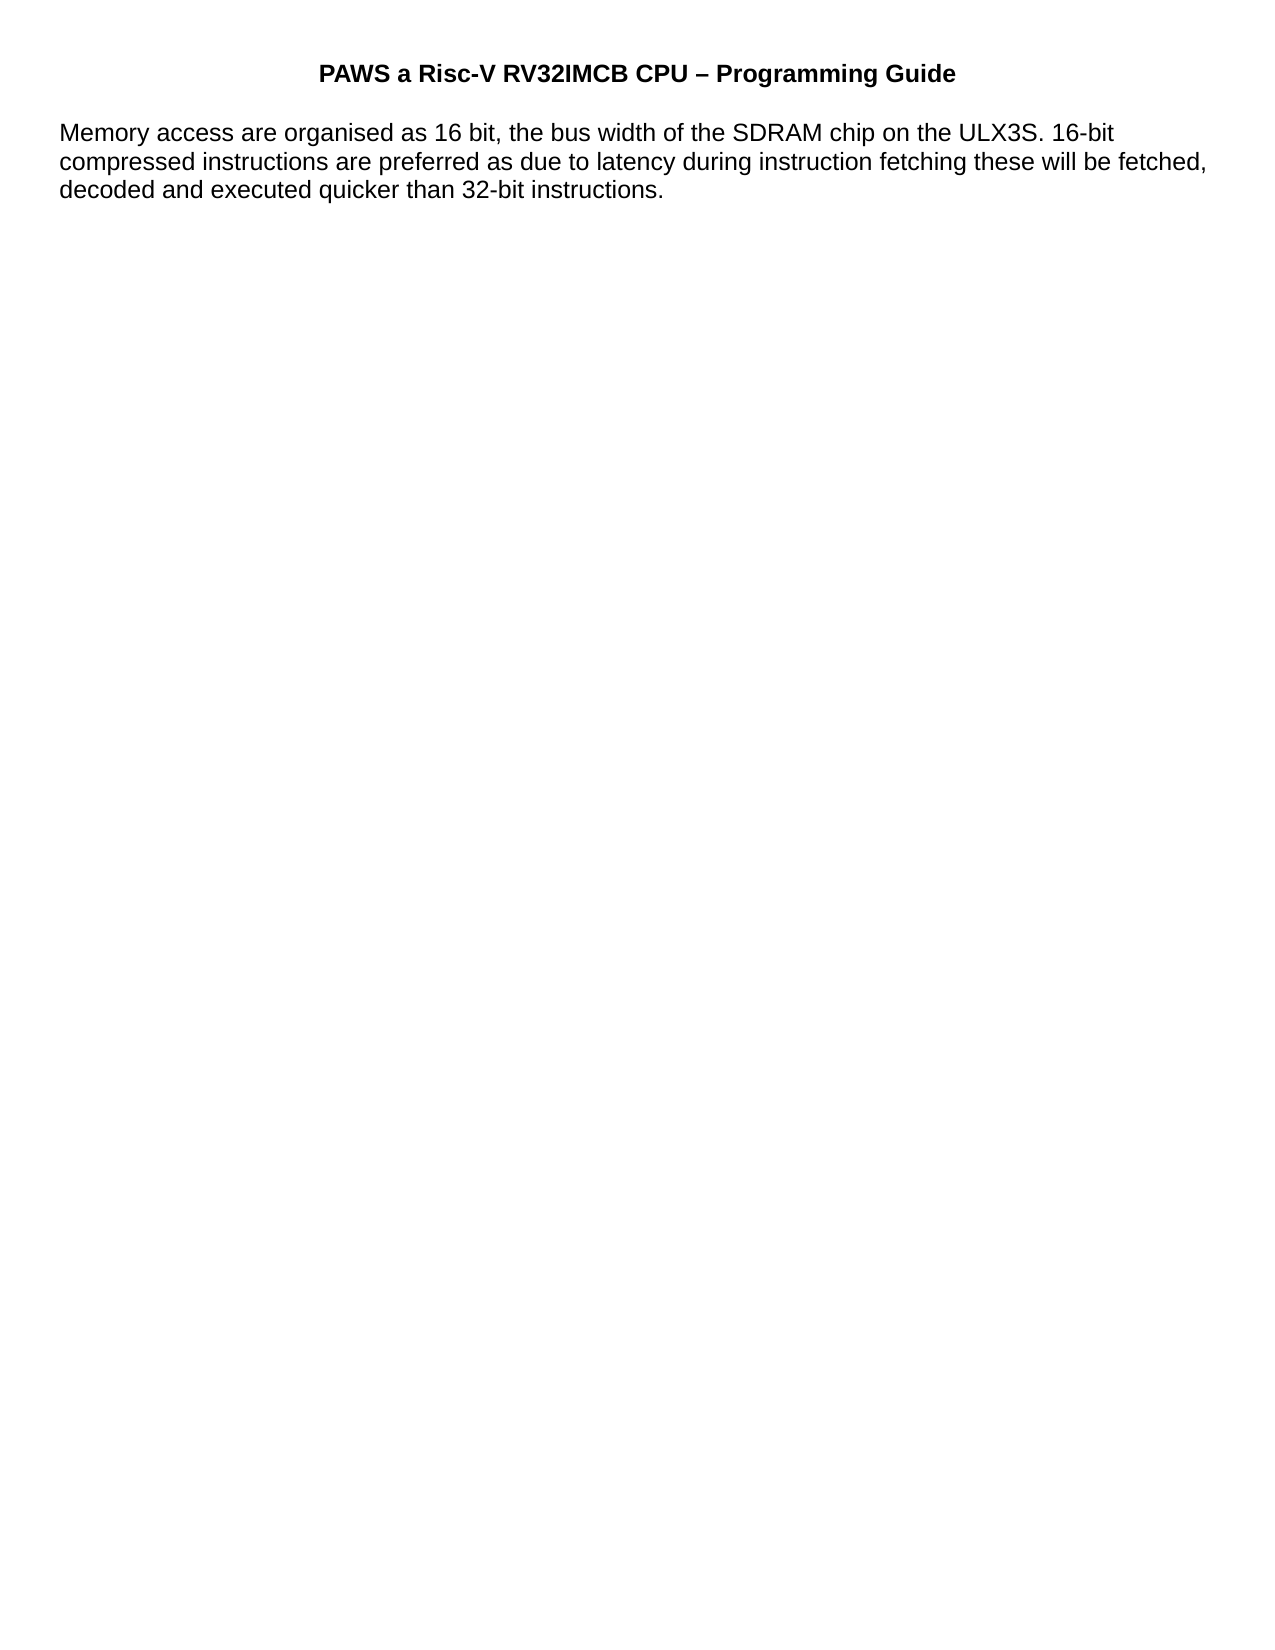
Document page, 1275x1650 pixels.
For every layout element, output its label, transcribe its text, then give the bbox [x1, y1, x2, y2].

text Memory access are organised as 16 bit, the bus width of the SDRAM chip on the ULX3S. 16-bit compressed instructions are preferred as due to latency during instruction fetching these will be fetched, decoded and executed quicker than 32-bit instructions. [59, 118, 1216, 204]
